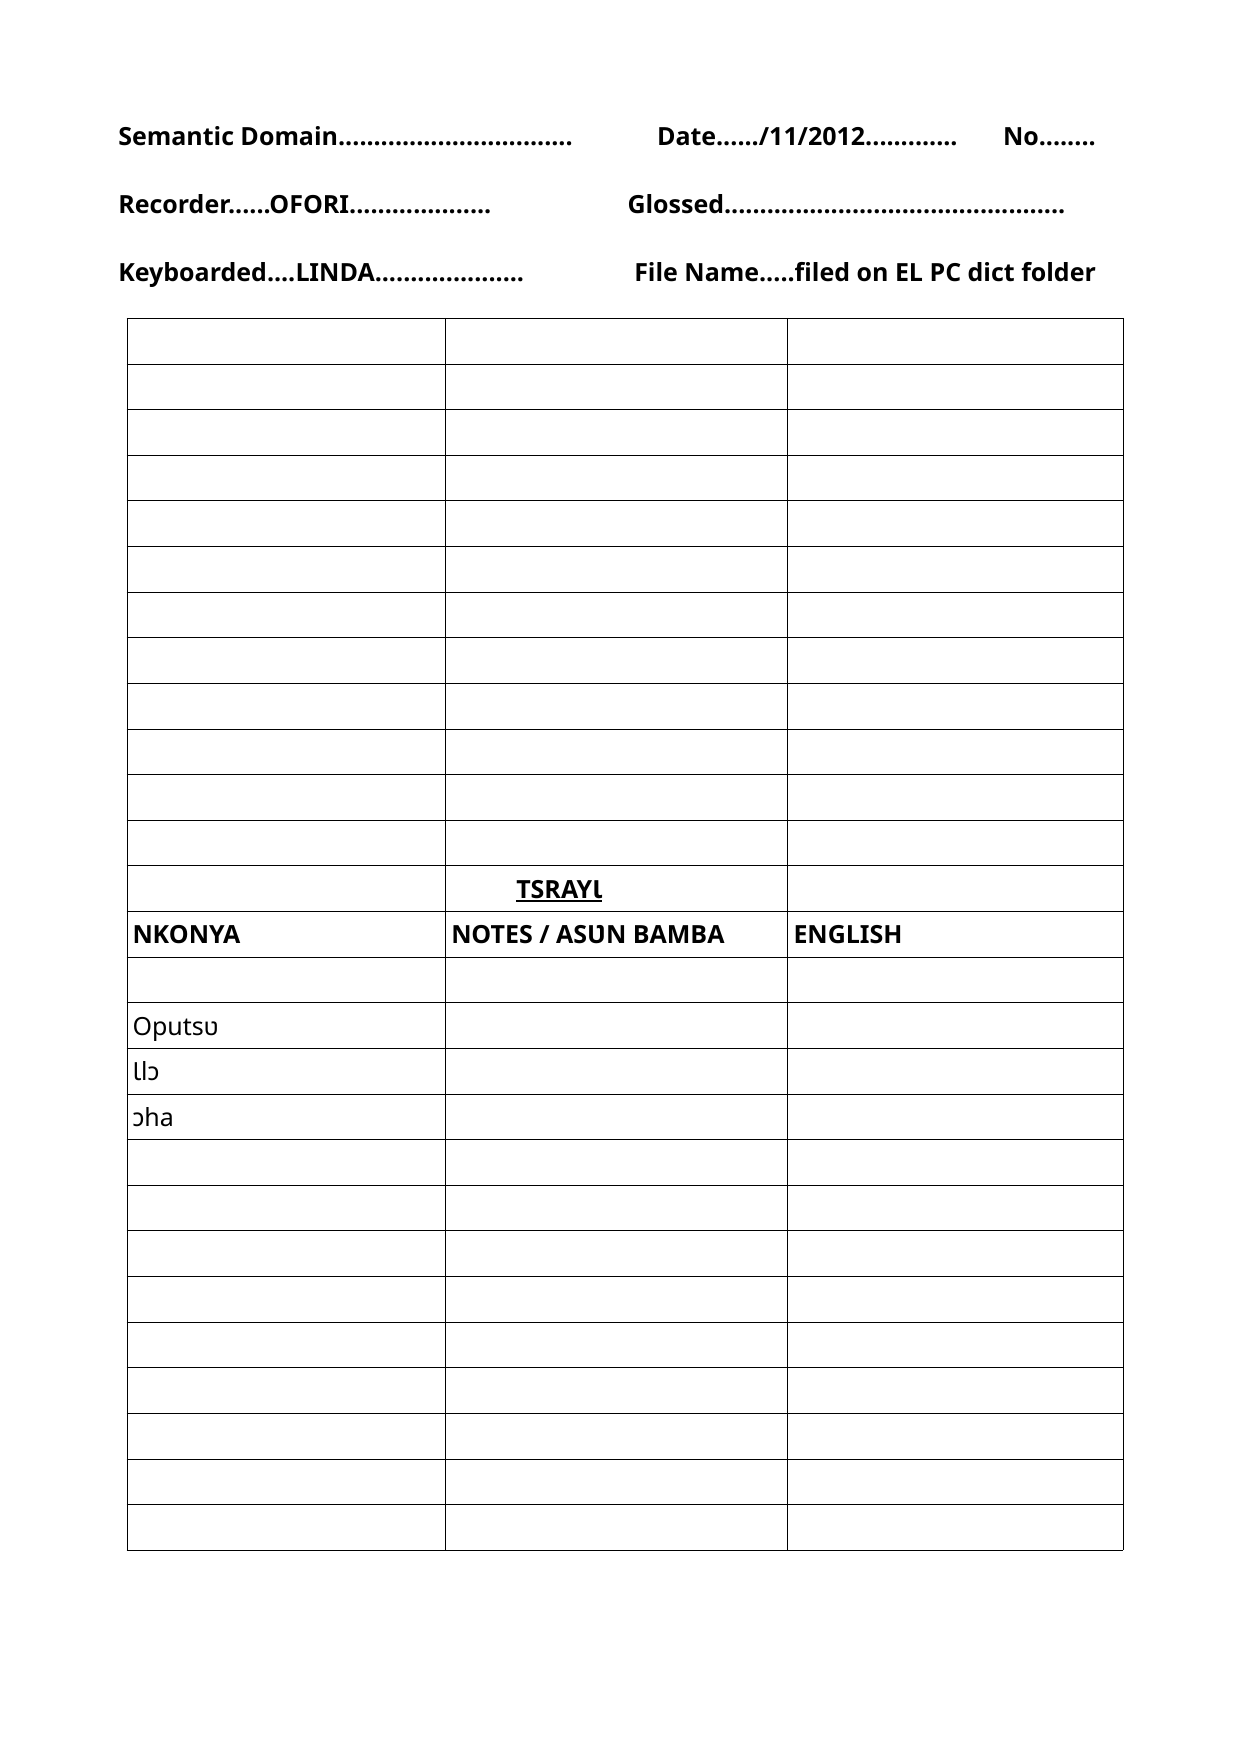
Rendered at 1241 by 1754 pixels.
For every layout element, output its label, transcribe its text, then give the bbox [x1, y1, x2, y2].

table_cell [128, 730, 445, 774]
table_cell [446, 1186, 787, 1230]
table_cell [128, 1505, 445, 1550]
table_cell [788, 775, 1123, 820]
table_cell [446, 1460, 787, 1504]
table_cell [446, 958, 787, 1002]
table_cell [128, 1186, 445, 1230]
table_cell [446, 319, 787, 363]
table_cell [128, 547, 445, 592]
table_cell [788, 1505, 1123, 1550]
table_cell [446, 501, 787, 546]
table_cell [788, 1414, 1123, 1458]
table_cell [128, 1460, 445, 1504]
table_cell [128, 958, 445, 1002]
table_cell [446, 410, 787, 455]
table_cell ENGLISH [788, 912, 1123, 957]
table_cell ɔha [128, 1095, 445, 1139]
table_cell [788, 1277, 1123, 1322]
table_cell [446, 1140, 787, 1185]
table_cell [446, 638, 787, 683]
table_cell [788, 821, 1123, 865]
table_cell [128, 684, 445, 728]
table_cell [446, 775, 787, 820]
table_cell [446, 1323, 787, 1367]
table_cell [446, 547, 787, 592]
table_cell [128, 821, 445, 865]
table_cell Oputsʋ [128, 1003, 445, 1048]
table_cell [788, 1049, 1123, 1093]
table_cell [788, 1095, 1123, 1139]
table_cell [446, 1414, 787, 1458]
table_cell [788, 1186, 1123, 1230]
table_cell [128, 1277, 445, 1322]
table_cell Ɩlɔ [128, 1049, 445, 1093]
table_cell [128, 410, 445, 455]
table_cell [128, 866, 445, 911]
table_cell [446, 1095, 787, 1139]
table_cell [788, 593, 1123, 637]
table_cell [128, 456, 445, 500]
table_cell [446, 1277, 787, 1322]
table_cell [128, 1323, 445, 1367]
table_cell NOTES / ASƲN BAMBA [446, 912, 787, 957]
table_cell [128, 365, 445, 409]
table_cell [788, 319, 1123, 363]
table_cell [128, 775, 445, 820]
table_cell [788, 365, 1123, 409]
table_cell [788, 684, 1123, 728]
table_cell [788, 1003, 1123, 1048]
table_cell [446, 821, 787, 865]
table_cell [788, 501, 1123, 546]
table_cell [446, 1368, 787, 1413]
table_cell [788, 547, 1123, 592]
table_cell [788, 1368, 1123, 1413]
table_cell [788, 1231, 1123, 1276]
table_cell [446, 593, 787, 637]
table_cell [788, 410, 1123, 455]
table_cell [446, 456, 787, 500]
table_cell [128, 1414, 445, 1458]
table_cell [446, 1049, 787, 1093]
table_cell [128, 1231, 445, 1276]
table_cell [788, 730, 1123, 774]
table_cell [788, 866, 1123, 911]
table_cell [446, 365, 787, 409]
table_cell [788, 1323, 1123, 1367]
table_cell [446, 1231, 787, 1276]
table_cell NKONYA [128, 912, 445, 957]
table_cell [788, 1460, 1123, 1504]
table_cell [446, 1505, 787, 1550]
table_cell [128, 1368, 445, 1413]
table_cell [446, 1003, 787, 1048]
table_cell [128, 501, 445, 546]
table_cell [128, 319, 445, 363]
table_cell [128, 1140, 445, 1185]
table_cell [788, 1140, 1123, 1185]
table_cell [128, 593, 445, 637]
table_cell [788, 958, 1123, 1002]
table_cell [128, 638, 445, 683]
table_cell [446, 730, 787, 774]
table_cell [788, 456, 1123, 500]
table_cell TSRAYƖ [446, 866, 787, 911]
table_cell [446, 684, 787, 728]
table_cell [788, 638, 1123, 683]
